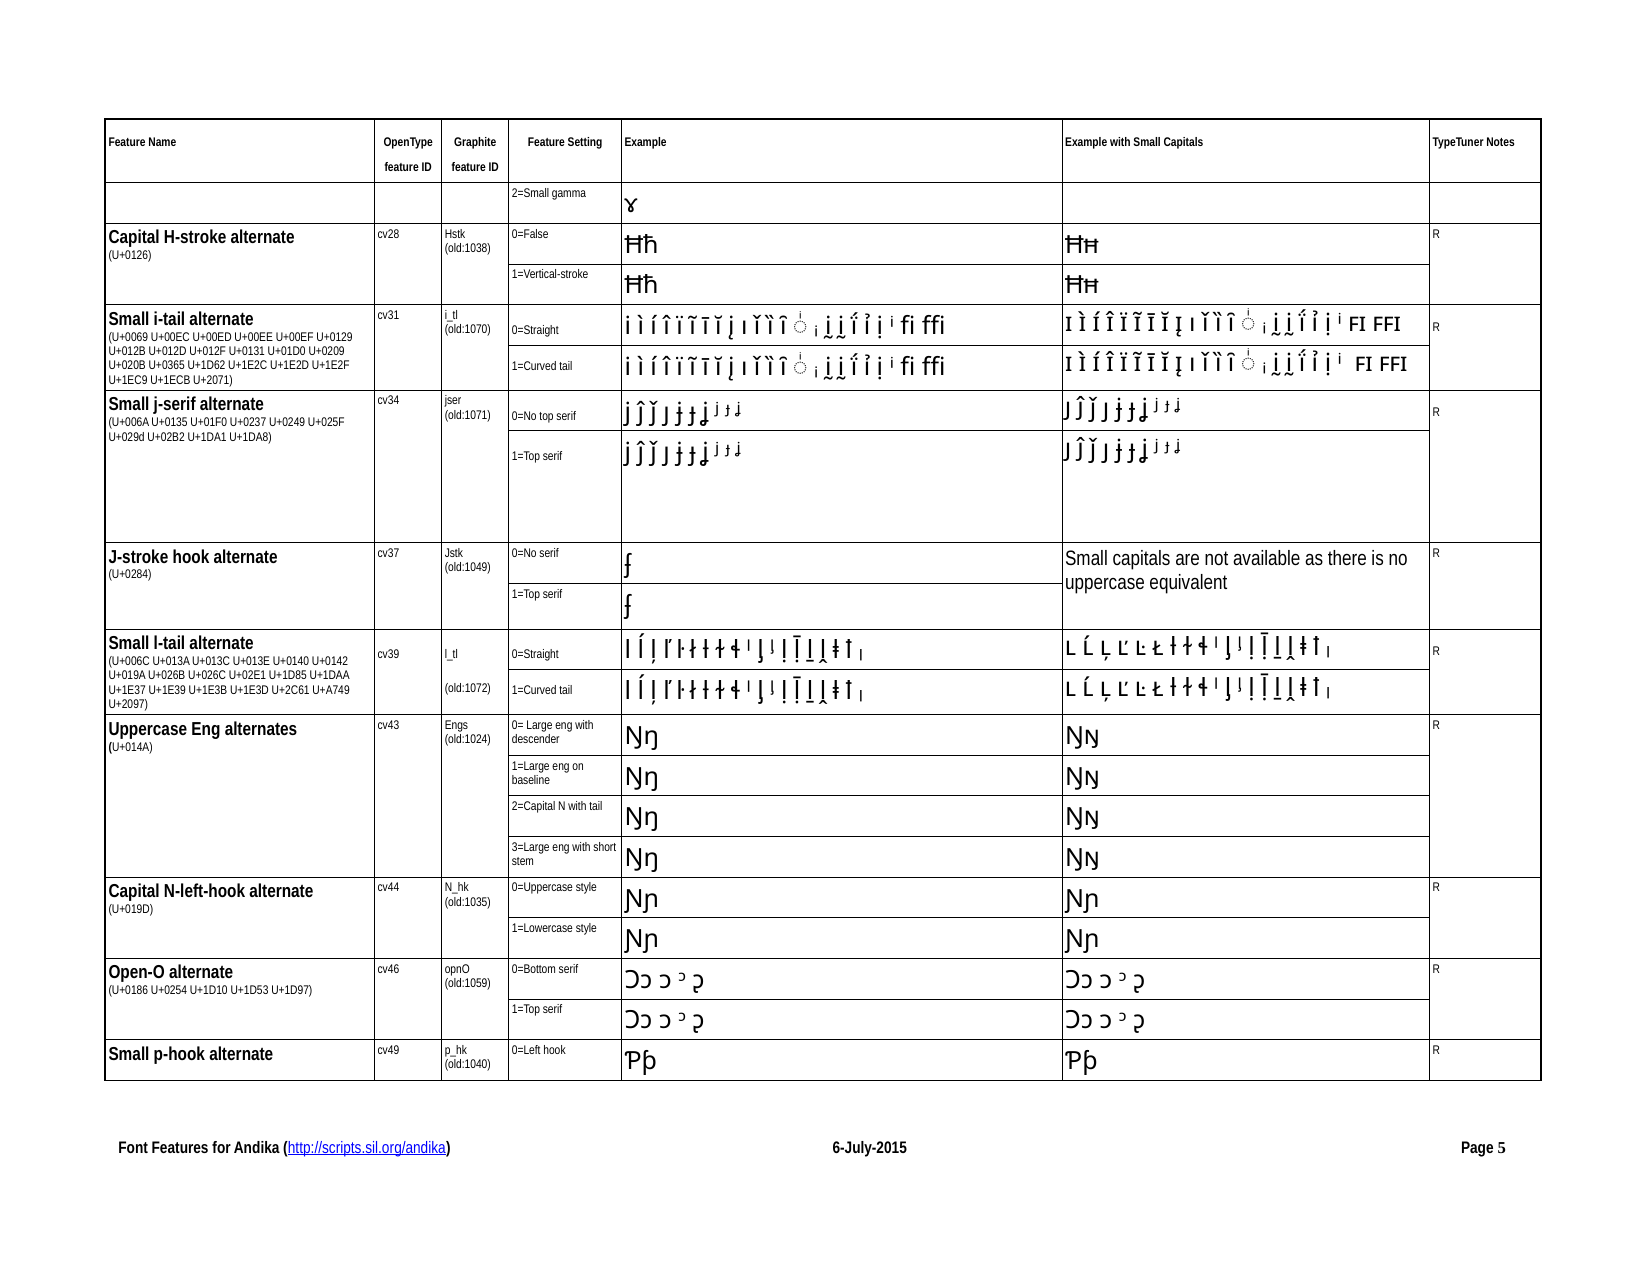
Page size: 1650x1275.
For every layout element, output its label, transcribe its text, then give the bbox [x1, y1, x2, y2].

table_cell i ì í î ï ĩ ī ĭ į ı ǐ ȉ ȋ ◌ͥ ᵢ ḭ ḭ ḯ ỉ ị ⁱ fi ffi [1063, 346, 1429, 390]
table_cell p_hk (old:1040) [442, 1040, 508, 1080]
table_cell 1=Vertical-stroke [509, 265, 621, 304]
table_cell R [1430, 305, 1540, 390]
table_cell [442, 183, 508, 223]
table_cell l_tl (old:1072) [442, 630, 508, 714]
table_cell l ĺ ļ ľ ŀ ł ƚ ɫ ɬ ˡ ᶅ ᶪ ḷ ḹ ḻ ḽ ⱡ ꝉ ₗ [1063, 670, 1429, 714]
table_cell Ŋŋ [622, 796, 1062, 836]
table_cell R [1430, 391, 1540, 542]
table_cell 3=Large eng with short stem [509, 837, 621, 877]
table_cell i ì í î ï ĩ ī ĭ į ı ǐ ȉ ȋ ◌ͥ ᵢ ḭ ḭ ḯ ỉ ị ⁱ fi ffi [622, 346, 1062, 390]
table_cell jser (old:1071) [442, 391, 508, 542]
table_cell Ħħ [622, 224, 1062, 263]
table_cell 1=Top serif [509, 1000, 621, 1039]
table_header Example with Small Capitals [1063, 120, 1429, 182]
table_cell cv31 [375, 305, 441, 390]
table_cell Hstk (old:1038) [442, 224, 508, 304]
table_cell 0=No top serif [509, 391, 621, 430]
table_cell 0=Left hook [509, 1040, 621, 1080]
table_cell j ĵ ǰ ȷ ɉ ɟ ʝ ʲ ᶡ ᶨ [1063, 431, 1429, 542]
table_cell Jstk (old:1049) [442, 543, 508, 628]
table_cell R [1430, 630, 1540, 714]
table_cell i ì í î ï ĩ ī ĭ į ı ǐ ȉ ȋ ◌ͥ ᵢ ḭ ḭ ḯ ỉ ị ⁱ fi ffi [622, 305, 1062, 345]
table_cell J-stroke hook alternate (U+0284) [106, 543, 374, 628]
table_cell 0=False [509, 224, 621, 263]
table_cell l ĺ ļ ľ ŀ ł ƚ ɫ ɬ ˡ ᶅ ᶪ ḷ ḹ ḻ ḽ ⱡ ꝉ ₗ [622, 630, 1062, 669]
table_cell 0=Bottom serif [509, 959, 621, 998]
table_cell 2=Capital N with tail [509, 796, 621, 836]
table_cell ʄ [622, 584, 1062, 628]
table_cell Ɔɔ ᴐ ᵓ ᶗ [622, 1000, 1062, 1039]
table_cell Ɔɔ ᴐ ᵓ ᶗ [622, 959, 1062, 998]
table_cell 0= Large eng with descender [509, 715, 621, 755]
table_cell Ɲɲ [1063, 878, 1429, 917]
table_cell Ƥƥ [1063, 1040, 1429, 1080]
table_cell 1=Top serif [509, 584, 621, 628]
table_cell j ĵ ǰ ȷ ɉ ɟ ʝ ʲ ᶡ ᶨ [1063, 391, 1429, 430]
table_cell l ĺ ļ ľ ŀ ł ƚ ɫ ɬ ˡ ᶅ ᶪ ḷ ḹ ḻ ḽ ⱡ ꝉ ₗ [1063, 630, 1429, 669]
table_cell i ì í î ï ĩ ī ĭ į ı ǐ ȉ ȋ ◌ͥ ᵢ ḭ ḭ ḯ ỉ ị ⁱ fi ffi [1063, 305, 1429, 345]
table_cell Ŋŋ [622, 756, 1062, 795]
table_cell Ŋŋ [1063, 796, 1429, 836]
table_cell Ŋŋ [1063, 756, 1429, 795]
table_cell 0=Straight [509, 630, 621, 669]
table_cell Ŋŋ [1063, 715, 1429, 755]
table_cell Ɲɲ [622, 918, 1062, 958]
table_cell j ĵ ǰ ȷ ɉ ɟ ʝ ʲ ᶡ ᶨ [622, 431, 1062, 542]
table_cell opnO (old:1059) [442, 959, 508, 1039]
table_cell cv34 [375, 391, 441, 542]
table_cell Small p-hook alternate [106, 1040, 374, 1080]
table_cell Ħħ [1063, 265, 1429, 304]
table_cell Ħħ [1063, 224, 1429, 263]
table_cell 0=No serif [509, 543, 621, 583]
table_cell R [1430, 543, 1540, 628]
table_cell cv28 [375, 224, 441, 304]
table_cell ʄ [622, 543, 1062, 583]
table_cell cv46 [375, 959, 441, 1039]
table_header Feature Setting [509, 120, 621, 182]
table_cell Small i-tail alternate (U+0069 U+00EC U+00ED U+00EE U+00EF U+0129 U+012B U+012D U+012F U+0131 U+01D0 U+0209 U+020B U+0365 U+1D62 U+1E2C U+1E2D U+1E2F U+1EC9 U+1ECB U+2071) [106, 305, 374, 390]
table_cell Ɲɲ [622, 878, 1062, 917]
table_cell [106, 183, 374, 223]
table_header Example [622, 120, 1062, 182]
table_cell 1=Top serif [509, 431, 621, 542]
table_cell [1063, 183, 1429, 223]
table_cell R [1430, 959, 1540, 1039]
table_cell 1=Large eng on baseline [509, 756, 621, 795]
table_cell Ɔɔ ᴐ ᵓ ᶗ [1063, 1000, 1429, 1039]
table_cell cv49 [375, 1040, 441, 1080]
table_cell ɤ [622, 183, 1062, 223]
table_cell R [1430, 1040, 1540, 1080]
table_cell Small l-tail alternate (U+006C U+013A U+013C U+013E U+0140 U+0142 U+019A U+026B U+026C U+02E1 U+1D85 U+1DAA U+1E37 U+1E39 U+1E3B U+1E3D U+2C61 U+A749 U+2097) [106, 630, 374, 714]
table_cell Open-O alternate (U+0186 U+0254 U+1D10 U+1D53 U+1D97) [106, 959, 374, 1039]
table_cell N_hk (old:1035) [442, 878, 508, 958]
table_cell Capital N-left-hook alternate (U+019D) [106, 878, 374, 958]
table_cell cv37 [375, 543, 441, 628]
table_cell R [1430, 224, 1540, 304]
table_cell 0=Uppercase style [509, 878, 621, 917]
table_cell Ħħ [622, 265, 1062, 304]
table_cell Small j-serif alternate (U+006A U+0135 U+01F0 U+0237 U+0249 U+025F U+029d U+02B2 U+1DA1 U+1DA8) [106, 391, 374, 542]
table_cell i_tl (old:1070) [442, 305, 508, 390]
table_cell Ɲɲ [1063, 918, 1429, 958]
table_cell 2=Small gamma [509, 183, 621, 223]
table_header Graphite feature ID [442, 120, 508, 182]
table_cell l ĺ ļ ľ ŀ ł ƚ ɫ ɬ ˡ ᶅ ᶪ ḷ ḹ ḻ ḽ ⱡ ꝉ ₗ [622, 670, 1062, 714]
table_cell Ɔɔ ᴐ ᵓ ᶗ [1063, 959, 1429, 998]
table_header Feature Name [106, 120, 374, 182]
table_cell 1=Lowercase style [509, 918, 621, 958]
table_cell Ŋŋ [622, 715, 1062, 755]
table_cell [1430, 183, 1540, 223]
table_cell Uppercase Eng alternates (U+014A) [106, 715, 374, 877]
table_header OpenType feature ID [375, 120, 441, 182]
table_cell Ŋŋ [1063, 837, 1429, 877]
table_cell [375, 183, 441, 223]
table_header TypeTuner Notes [1430, 120, 1540, 182]
table_cell Capital H-stroke alternate (U+0126) [106, 224, 374, 304]
table_cell cv39 [375, 630, 441, 714]
table_cell cv43 [375, 715, 441, 877]
table_cell R [1430, 715, 1540, 877]
table_cell 1=Curved tail [509, 670, 621, 714]
table_cell Small capitals are not available as there is no uppercase equivalent [1063, 543, 1429, 628]
table_cell j ĵ ǰ ȷ ɉ ɟ ʝ ʲ ᶡ ᶨ [622, 391, 1062, 430]
table_cell 0=Straight [509, 305, 621, 345]
table_cell Ŋŋ [622, 837, 1062, 877]
table_cell cv44 [375, 878, 441, 958]
table_cell R [1430, 878, 1540, 958]
table_cell Engs (old:1024) [442, 715, 508, 877]
table_cell Ƥƥ [622, 1040, 1062, 1080]
table_cell 1=Curved tail [509, 346, 621, 390]
